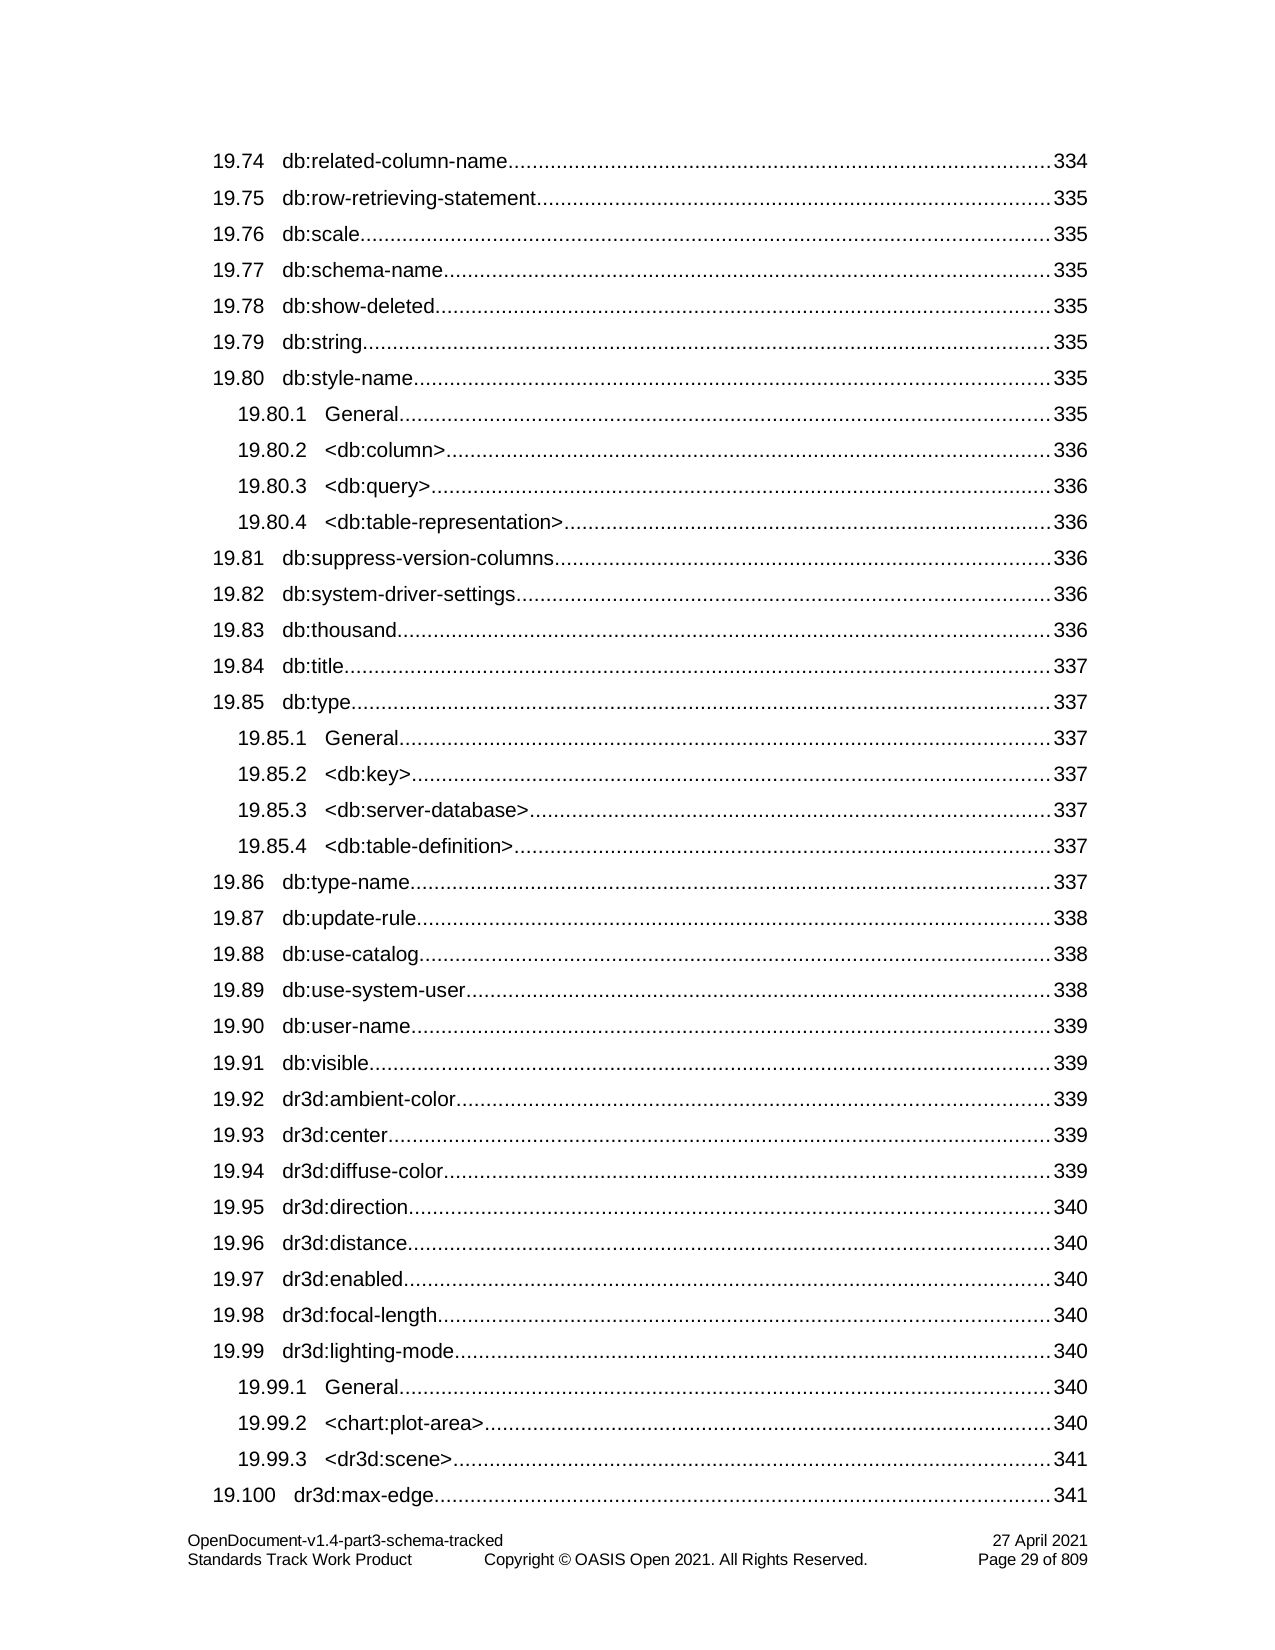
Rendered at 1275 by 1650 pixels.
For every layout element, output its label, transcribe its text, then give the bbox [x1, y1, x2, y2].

text 19.74 db:related-column-name 334 [212, 150, 1088, 173]
text 19.98 dr3d:focal-length 340 [212, 1303, 1088, 1327]
text 19.99.1 General 340 [237, 1375, 1088, 1399]
text 19.85.4 <db:table-definition> 337 [237, 835, 1088, 858]
text 19.99 dr3d:lighting-mode 340 [212, 1339, 1088, 1363]
text 19.95 dr3d:direction 340 [212, 1195, 1088, 1219]
text 19.99.3 <dr3d:scene> 341 [237, 1447, 1088, 1471]
text 19.91 db:visible 339 [212, 1051, 1088, 1074]
text 19.100 dr3d:max-edge 341 [212, 1483, 1088, 1507]
text 19.80.1 General 335 [237, 402, 1088, 426]
text 19.80.4 <db:table-representation> 336 [237, 510, 1088, 534]
text 19.86 db:type-name 337 [212, 871, 1088, 894]
text 19.93 dr3d:center 339 [212, 1123, 1088, 1147]
text 19.90 db:user-name 339 [212, 1015, 1088, 1038]
text 19.92 dr3d:ambient-color 339 [212, 1087, 1088, 1111]
text 19.85.3 <db:server-database> 337 [237, 799, 1088, 822]
text 19.82 db:system-driver-settings 336 [212, 582, 1088, 606]
text 19.80.3 <db:query> 336 [237, 474, 1088, 498]
text 19.80.2 <db:column> 336 [237, 438, 1088, 462]
text 19.96 dr3d:distance 340 [212, 1231, 1088, 1255]
text 19.75 db:row-retrieving-statement 335 [212, 186, 1088, 209]
text 19.89 db:use-system-user 338 [212, 979, 1088, 1002]
text 19.83 db:thousand 336 [212, 618, 1088, 642]
text 19.81 db:suppress-version-columns 336 [212, 546, 1088, 570]
text 19.99.2 <chart:plot-area> 340 [237, 1411, 1088, 1435]
text 19.94 dr3d:diffuse-color 339 [212, 1159, 1088, 1183]
text 19.85 db:type 337 [212, 691, 1088, 714]
text 19.79 db:string 335 [212, 330, 1088, 354]
text 19.80 db:style-name 335 [212, 366, 1088, 390]
text 19.78 db:show-deleted 335 [212, 294, 1088, 318]
text 19.85.2 <db:key> 337 [237, 763, 1088, 786]
text 19.84 db:title 337 [212, 654, 1088, 678]
text 19.76 db:scale 335 [212, 222, 1088, 246]
text 19.85.1 General 337 [237, 727, 1088, 750]
text 19.87 db:update-rule 338 [212, 907, 1088, 930]
text 19.97 dr3d:enabled 340 [212, 1267, 1088, 1291]
text 19.88 db:use-catalog 338 [212, 943, 1088, 966]
text 19.77 db:schema-name 335 [212, 258, 1088, 282]
